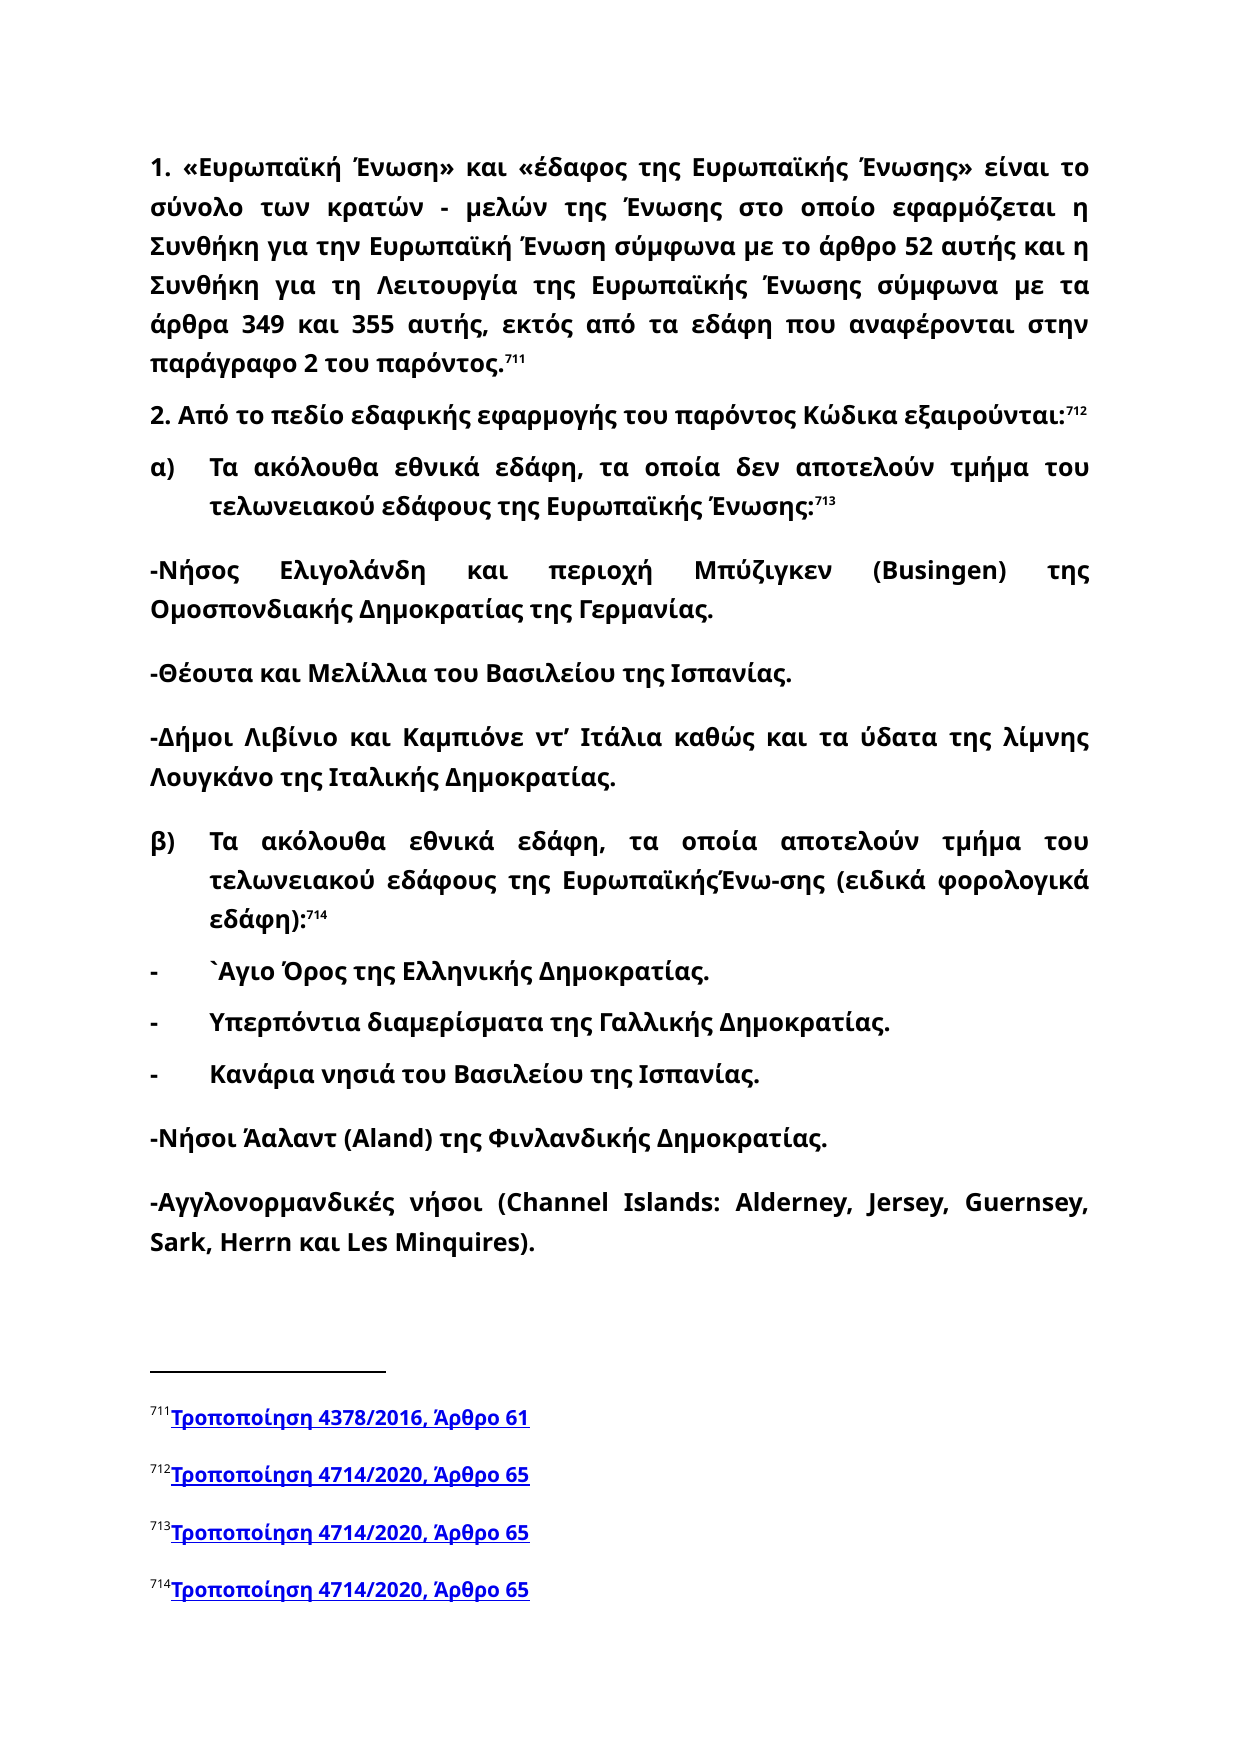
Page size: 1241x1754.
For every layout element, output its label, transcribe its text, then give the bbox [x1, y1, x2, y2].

text -Αγγλονορμανδικές νήσοι (Channel Islands: Alderney, Jersey, Guernsey, Sark, Herrn και Les Minquires). [150, 1185, 1090, 1258]
text -Νήσος Ελιγολάνδη και περιοχή Μπύζιγκεν (Busingen) της Ομοσπονδιακής Δημοκρατίας της Γερμανίας. [150, 552, 1090, 626]
text 1. «Ευρωπαϊκή Ένωση» και «έδαφος της Ευρωπαϊκής Ένωσης» είναι το σύνολο των κρατών - μελών της Ένωσης στο οποίο εφαρμόζεται η Συνθήκη για την Ευρωπαϊκή Ένωση σύμφωνα με το άρθρο 52 αυτής και η Συνθήκη για τη Λειτουργία της Ευρωπαϊκής Ένωσης σύμφωνα με τα άρθρα 349 και 355 αυτής, εκτός από τα εδάφη που αναφέρονται στην παράγραφο 2 του παρόντος. [150, 150, 1090, 380]
list α) Τα ακόλουθα εθνικά εδάφη, τα οποία δεν αποτελούν τμήμα του τελωνειακού εδάφους της Ευρωπαϊκής Ένωσης: [150, 449, 1090, 522]
text -Θέουτα και Μελίλλια του Βασιλείου της Ισπανίας. [150, 656, 1090, 690]
list - `Αγιο Όρος της Ελληνικής Δημοκρατίας. [150, 953, 1090, 987]
text Τροποποίηση 4714/2020, Άρθρο 65 [150, 1460, 1090, 1489]
text Τροποποίηση 4714/2020, Άρθρο 65 [150, 1518, 1090, 1546]
text Τροποποίηση 4378/2016, Άρθρο 61 [150, 1403, 1090, 1431]
text 2. Από το πεδίο εδαφικής εφαρμογής του παρόντος Κώδικα εξαιρούνται: [150, 397, 1090, 432]
text -Δήμοι Λιβίνιο και Καμπιόνε ντ’ Ιτάλια καθώς και τα ύδατα της λίμνης Λουγκάνο της Ιταλικής Δημοκρατίας. [150, 720, 1090, 793]
text Τροποποίηση 4714/2020, Άρθρο 65 [150, 1576, 1090, 1604]
list - Κανάρια νησιά του Βασιλείου της Ισπανίας. [150, 1057, 1090, 1091]
text -Νήσοι Άαλαντ (Aland) της Φινλανδικής Δημοκρατίας. [150, 1121, 1090, 1155]
list - Υπερπόντια διαμερίσματα της Γαλλικής Δημοκρατίας. [150, 1005, 1090, 1039]
list β) Τα ακόλουθα εθνικά εδάφη, τα οποία αποτελούν τμήμα του τελωνειακού εδάφους της ΕυρωπαϊκήςΈνω-σης (ειδικά φορολογικά εδάφη): [150, 823, 1090, 936]
